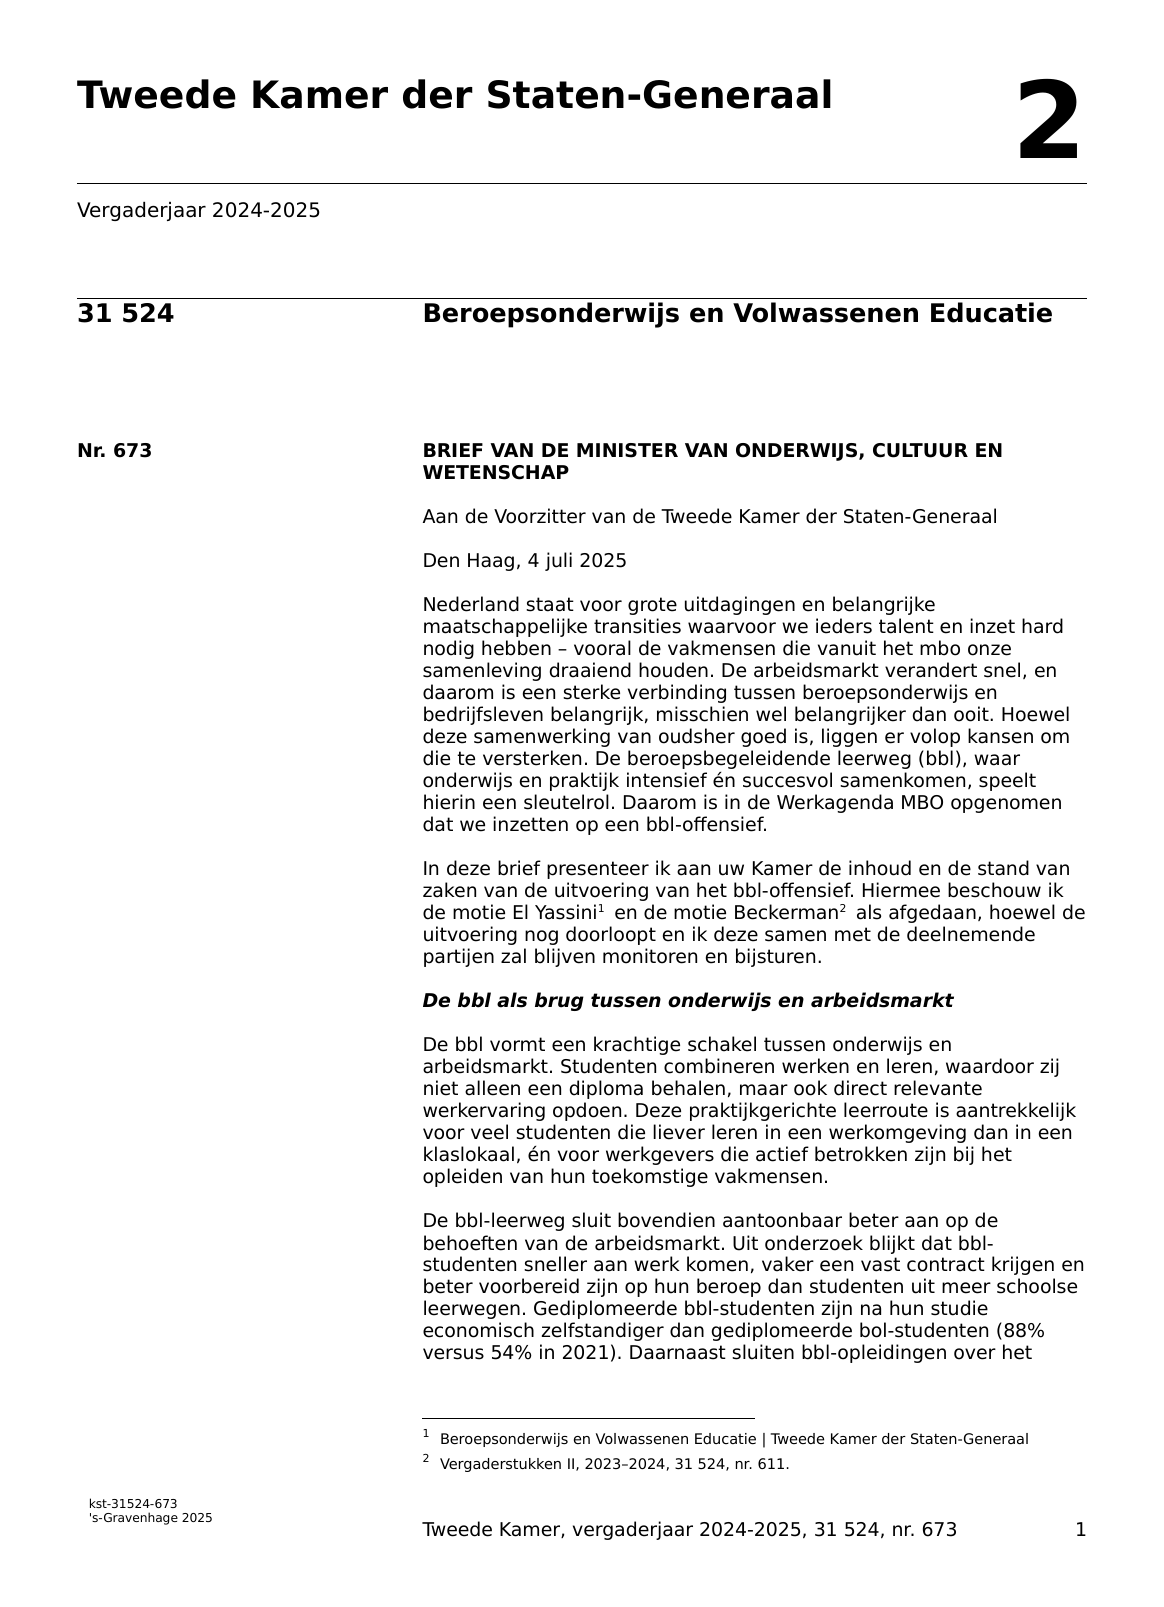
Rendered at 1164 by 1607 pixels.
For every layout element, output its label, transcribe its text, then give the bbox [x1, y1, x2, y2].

table_cell Vergaderjaar 2024-2025 [77, 184, 1087, 298]
text Aan de Voorzitter van de Tweede Kamer der Staten-Generaal [422, 506, 1087, 528]
text 's-Gravenhage 2025 [88, 1511, 323, 1525]
text De bbl-leerweg sluit bovendien aantoonbaar beter aan op de behoeften van de arbeidsmarkt. Uit onderzoek blijkt dat bbl-studenten sneller aan werk komen, vaker een vast contract krijgen en beter voorbereid zijn op hun beroep dan studenten uit meer schoolse leerwegen. Gediplomeerde bbl-studenten zijn na hun studie economisch zelfstandiger dan gediplomeerde bol-studenten (88% versus 54% in 2021). Daarnaast sluiten bbl-opleidingen over het [422, 1210, 1087, 1364]
text kst-31524-673 [88, 1497, 323, 1511]
subtitle 31 524 Beroepsonderwijs en Volwassenen Educatie [77, 299, 1087, 329]
text Nederland staat voor grote uitdagingen en belangrijke maatschappelijke transities waarvoor we ieders talent en inzet hard nodig hebben – vooral de vakmensen die vanuit het mbo onze samenleving draaiend houden. De arbeidsmarkt verandert snel, en daarom is een sterke verbinding tussen beroepsonderwijs en bedrijfsleven belangrijk, misschien wel belangrijker dan ooit. Hoewel deze samenwerking van oudsher goed is, liggen er volop kansen om die te versterken. De beroepsbegeleidende leerweg (bbl), waar onderwijs en praktijk intensief én succesvol samenkomen, speelt hierin een sleutelrol. Daarom is in de Werkagenda MBO opgenomen dat we inzetten op een bbl-offensief. [422, 594, 1087, 836]
text Beroepsonderwijs en Volwassenen Educatie | Tweede Kamer der Staten-Generaal [422, 1427, 1087, 1449]
text Den Haag, 4 juli 2025 [422, 550, 1087, 572]
text Vergaderstukken II, 2023–2024, 31 524, nr. 611. [422, 1452, 1087, 1474]
table_header Tweede Kamer der Staten-Generaal [77, 59, 886, 183]
subtitle De bbl als brug tussen onderwijs en arbeidsmarkt [422, 990, 1087, 1012]
subtitle Nr. 673 BRIEF VAN DE MINISTER VAN ONDERWIJS, CULTUUR EN WETENSCHAP [77, 440, 1087, 484]
table_header 2 [886, 59, 1087, 183]
text In deze brief presenteer ik aan uw Kamer de inhoud en de stand van zaken van de uitvoering van het bbl-offensief. Hiermee beschouw ik de motie El Yassini en de motie Beckerman als afgedaan, hoewel de uitvoering nog doorloopt en ik deze samen met de deelnemende partijen zal blijven monitoren en bijsturen. [422, 858, 1087, 968]
text De bbl vormt een krachtige schakel tussen onderwijs en arbeidsmarkt. Studenten combineren werken en leren, waardoor zij niet alleen een diploma behalen, maar ook direct relevante werkervaring opdoen. Deze praktijkgerichte leerroute is aantrekkelijk voor veel studenten die liever leren in een werkomgeving dan in een klaslokaal, én voor werkgevers die actief betrokken zijn bij het opleiden van hun toekomstige vakmensen. [422, 1034, 1087, 1188]
